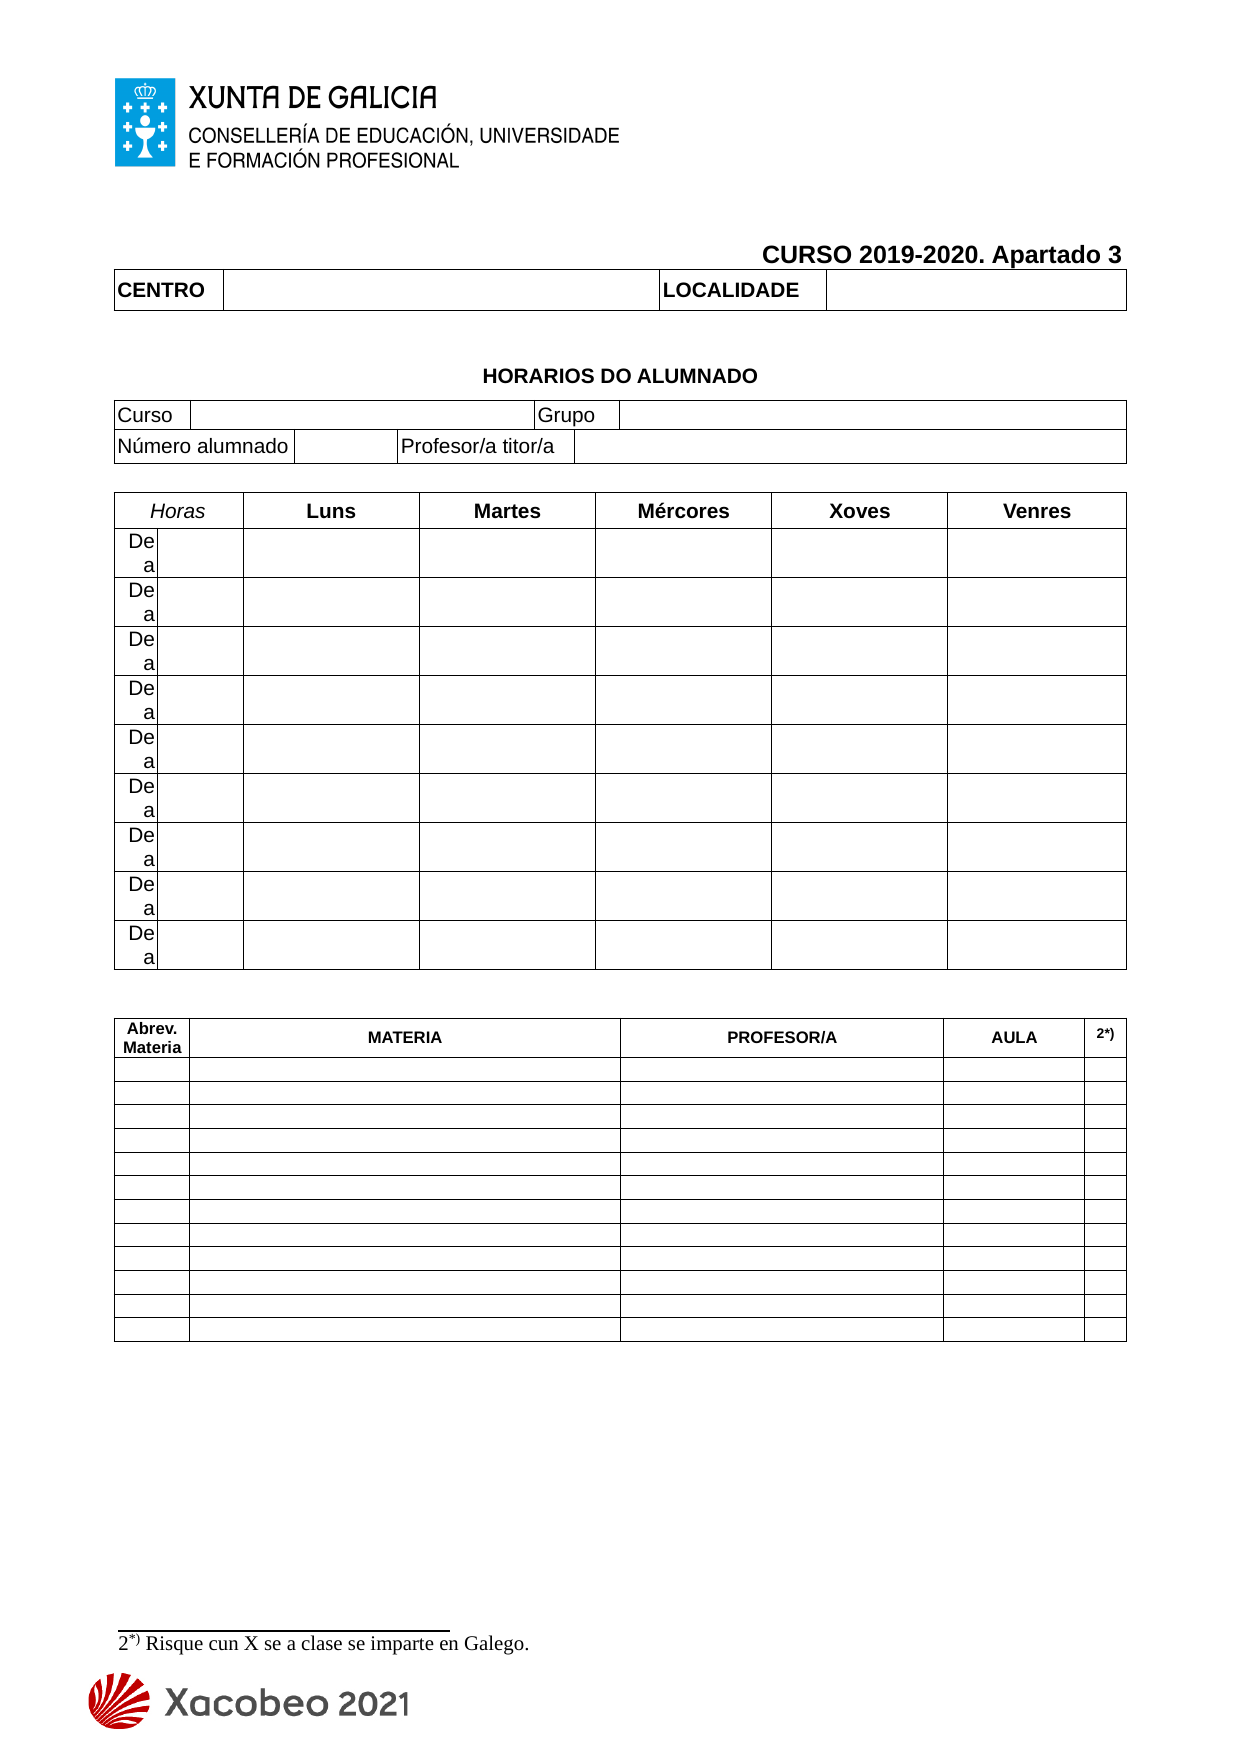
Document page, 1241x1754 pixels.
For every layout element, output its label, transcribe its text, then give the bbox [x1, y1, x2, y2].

table_cell [948, 872, 1126, 919]
picture [115, 78, 619, 168]
table_cell [158, 725, 243, 773]
table_cell [115, 1176, 189, 1199]
table_cell [420, 529, 595, 577]
table_cell [948, 578, 1126, 626]
table_cell De a [115, 921, 157, 968]
table_cell [115, 1295, 189, 1317]
picture [159, 142, 166, 150]
table_cell [948, 921, 1126, 968]
table_cell De a [115, 872, 157, 919]
table_cell [772, 627, 947, 675]
table_cell [1085, 1129, 1126, 1152]
table_header CENTRO [115, 270, 223, 310]
table_cell De a [115, 627, 157, 675]
table_cell [190, 1200, 620, 1222]
table_cell [190, 1176, 620, 1199]
table_cell [596, 774, 771, 822]
table_cell [1085, 1247, 1126, 1270]
table_cell [420, 725, 595, 773]
table_cell [621, 1224, 943, 1246]
table_cell [575, 430, 1126, 462]
table_cell [944, 1295, 1084, 1317]
table_cell [948, 627, 1126, 675]
table_cell [596, 823, 771, 871]
table_cell [158, 676, 243, 724]
table_cell [621, 1247, 943, 1270]
table_header [620, 401, 1126, 429]
table_cell [1085, 1153, 1126, 1175]
table_header Horas [115, 493, 243, 528]
picture [159, 123, 166, 131]
table_cell [772, 676, 947, 724]
table_cell [158, 627, 243, 675]
table_cell [158, 872, 243, 919]
table_cell [1085, 1082, 1126, 1104]
table_cell [1085, 1058, 1126, 1081]
table_cell [420, 774, 595, 822]
table_cell [1085, 1200, 1126, 1222]
table_cell [190, 1153, 620, 1175]
table_cell [244, 627, 419, 675]
table_cell De a [115, 676, 157, 724]
table_header Luns [244, 493, 419, 528]
table_cell [948, 529, 1126, 577]
table_cell [944, 1058, 1084, 1081]
table_cell [244, 921, 419, 968]
table_cell [115, 1058, 189, 1081]
table_cell [420, 921, 595, 968]
table_cell [948, 676, 1126, 724]
table_cell [621, 1318, 943, 1341]
table_cell [1085, 1105, 1126, 1128]
table_cell [115, 1153, 189, 1175]
picture [124, 103, 132, 112]
table_cell [1085, 1318, 1126, 1341]
table_cell [944, 1271, 1084, 1293]
table_cell [772, 872, 947, 919]
table_header Xoves [772, 493, 947, 528]
table_cell [190, 1318, 620, 1341]
table_cell [295, 430, 397, 462]
table_cell [244, 578, 419, 626]
text HORARIOS DO ALUMNADO [118, 364, 1122, 388]
table_cell De a [115, 529, 157, 577]
table_cell [158, 578, 243, 626]
table_cell [621, 1058, 943, 1081]
picture [124, 123, 132, 131]
table_cell De a [115, 823, 157, 871]
table_cell [420, 676, 595, 724]
table_cell [772, 823, 947, 871]
table_cell [944, 1247, 1084, 1270]
table_cell [621, 1176, 943, 1199]
table_cell [621, 1271, 943, 1293]
table_cell [158, 529, 243, 577]
table_cell [244, 529, 419, 577]
table_header Martes [420, 493, 595, 528]
table_cell [772, 725, 947, 773]
table_cell [190, 1129, 620, 1152]
picture [141, 116, 149, 125]
table_cell Profesor/a titor/a [398, 430, 574, 462]
table_header Venres [948, 493, 1126, 528]
table_header MATERIA [190, 1019, 620, 1057]
table_cell [621, 1129, 943, 1152]
table_cell [244, 725, 419, 773]
table_cell [1085, 1271, 1126, 1293]
table_cell [944, 1105, 1084, 1128]
table_cell De a [115, 725, 157, 773]
table_header LOCALIDADE [660, 270, 826, 310]
table_cell [596, 872, 771, 919]
picture [124, 142, 132, 150]
table_header Abrev. Materia [115, 1019, 189, 1057]
table_cell [948, 774, 1126, 822]
table_header Mércores [596, 493, 771, 528]
table_cell [944, 1129, 1084, 1152]
picture [88, 1673, 408, 1729]
table_cell [115, 1271, 189, 1293]
table_cell De a [115, 578, 157, 626]
table_header Curso [115, 401, 190, 429]
table_cell [190, 1271, 620, 1293]
table_cell [420, 578, 595, 626]
table_cell [944, 1318, 1084, 1341]
table_cell [1085, 1176, 1126, 1199]
table_cell [190, 1224, 620, 1246]
table_cell [115, 1082, 189, 1104]
table_cell [190, 1295, 620, 1317]
table_cell [115, 1224, 189, 1246]
table_cell [944, 1153, 1084, 1175]
table_cell [244, 823, 419, 871]
table_cell [158, 921, 243, 968]
table_cell [944, 1224, 1084, 1246]
table_cell [772, 529, 947, 577]
table_cell [948, 725, 1126, 773]
table_cell De a [115, 774, 157, 822]
table_cell [596, 676, 771, 724]
table_cell [244, 676, 419, 724]
table_cell [115, 1129, 189, 1152]
picture [159, 103, 167, 112]
table_cell [244, 774, 419, 822]
table_cell [948, 823, 1126, 871]
table_cell [115, 1247, 189, 1270]
table_header [224, 270, 659, 310]
table_cell [621, 1153, 943, 1175]
table_header PROFESOR/A [621, 1019, 943, 1057]
table_cell [596, 725, 771, 773]
table_cell [596, 529, 771, 577]
table_cell [621, 1295, 943, 1317]
table_cell [190, 1105, 620, 1128]
table_cell [244, 872, 419, 919]
table_cell [190, 1082, 620, 1104]
table_header [827, 270, 1126, 310]
table_cell [772, 921, 947, 968]
text CURSO 2019-2020. Apartado 3 [118, 240, 1122, 269]
table_cell [420, 627, 595, 675]
table_cell [190, 1247, 620, 1270]
table_cell [944, 1176, 1084, 1199]
table_cell [1085, 1224, 1126, 1246]
table_cell [772, 774, 947, 822]
table_cell [944, 1082, 1084, 1104]
table_cell [420, 823, 595, 871]
table_cell [621, 1105, 943, 1128]
table_cell [158, 774, 243, 822]
table_cell [772, 578, 947, 626]
table_cell [190, 1058, 620, 1081]
table_header [191, 401, 534, 429]
table_cell [596, 921, 771, 968]
table_cell [115, 1318, 189, 1341]
table_cell Número alumnado [115, 430, 294, 462]
table_cell [158, 823, 243, 871]
table_cell [115, 1200, 189, 1222]
table_cell [420, 872, 595, 919]
table_cell [944, 1200, 1084, 1222]
table_header *) [1085, 1019, 1126, 1057]
table_cell [596, 578, 771, 626]
table_cell [115, 1105, 189, 1128]
picture [136, 128, 155, 157]
picture [141, 103, 149, 112]
table_cell [1085, 1295, 1126, 1317]
table_header AULA [944, 1019, 1084, 1057]
table_cell [596, 627, 771, 675]
table_cell [621, 1200, 943, 1222]
table_cell [621, 1082, 943, 1104]
table_header Grupo [535, 401, 619, 429]
